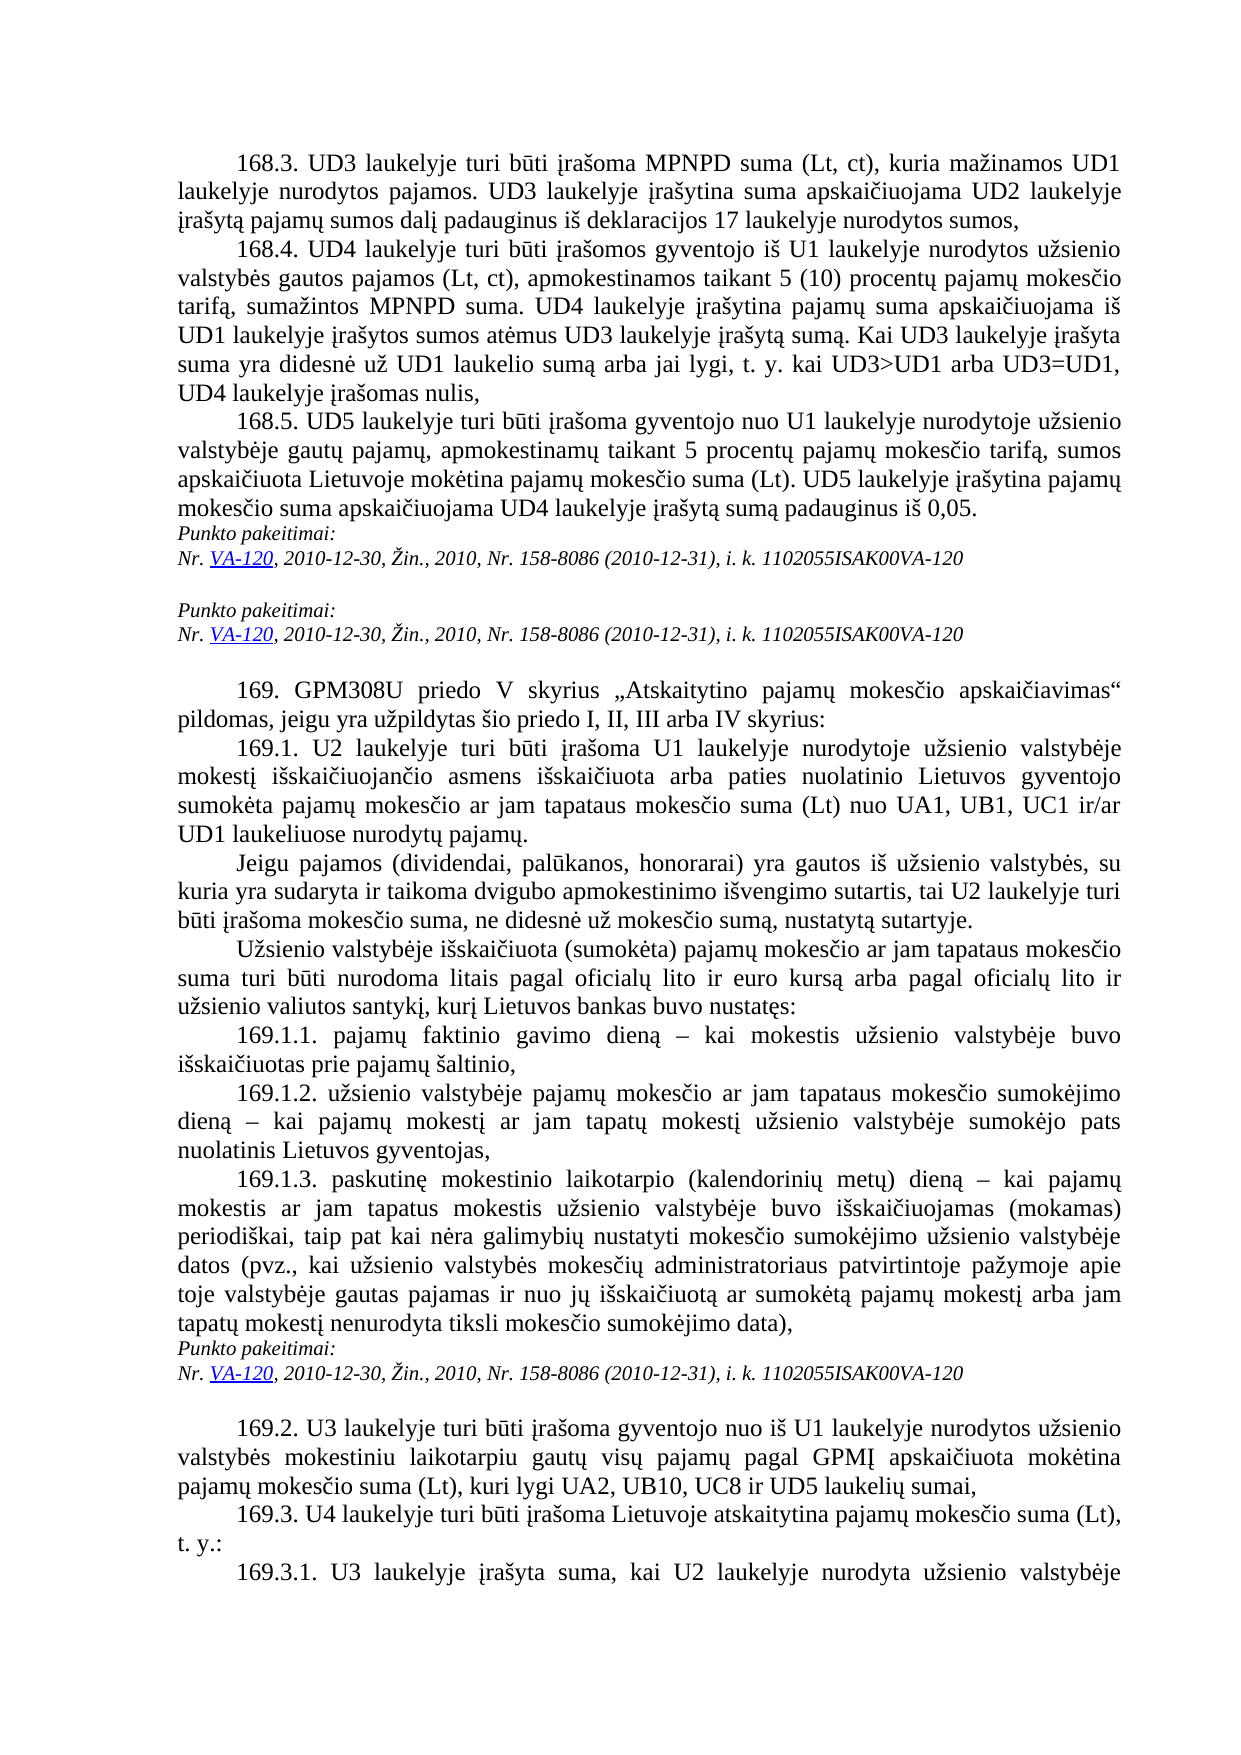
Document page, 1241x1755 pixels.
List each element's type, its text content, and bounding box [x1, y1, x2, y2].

text Punkto pakeitimai: [177, 1336, 1122, 1360]
text Užsienio valstybėje išskaičiuota (sumokėta) pajamų mokesčio ar jam tapataus mokesčio suma turi būti nurodoma litais pagal oficialų lito ir euro kursą arba pagal oficialų lito ir užsienio valiutos santykį, kurį Lietuvos bankas buvo nustatęs: [177, 934, 1122, 1020]
text Jeigu pajamos (dividendai, palūkanos, honorarai) yra gautos iš užsienio valstybės, su kuria yra sudaryta ir taikoma dvigubo apmokestinimo išvengimo sutartis, tai U2 laukelyje turi būti įrašoma mokesčio suma, ne didesnė už mokesčio sumą, nustatytą sutartyje. [177, 848, 1122, 934]
text Punkto pakeitimai: [177, 521, 1122, 545]
text Nr. VA-120, 2010-12-30, Žin., 2010, Nr. 158-8086 (2010-12-31), i. k. 1102055ISAK00VA-120 [177, 622, 1122, 646]
text 169.3.1. U3 laukelyje įrašyta suma, kai U2 laukelyje nurodyta užsienio valstybėje [177, 1557, 1122, 1586]
text 169.1. U2 laukelyje turi būti įrašoma U1 laukelyje nurodytoje užsienio valstybėje mokestį išskaičiuojančio asmens išskaičiuota arba paties nuolatinio Lietuvos gyventojo sumokėta pajamų mokesčio ar jam tapataus mokesčio suma (Lt) nuo UA1, UB1, UC1 ir/ar UD1 laukeliuose nurodytų pajamų. [177, 733, 1122, 848]
text 169.1.3. paskutinę mokestinio laikotarpio (kalendorinių metų) dieną – kai pajamų mokestis ar jam tapatus mokestis užsienio valstybėje buvo išskaičiuojamas (mokamas) periodiškai, taip pat kai nėra galimybių nustatyti mokesčio sumokėjimo užsienio valstybėje datos (pvz., kai užsienio valstybės mokesčių administratoriaus patvirtintoje pažymoje apie toje valstybėje gautas pajamas ir nuo jų išskaičiuotą ar sumokėtą pajamų mokestį arba jam tapatų mokestį nenurodyta tiksli mokesčio sumokėjimo data), [177, 1164, 1122, 1336]
text Nr. VA-120, 2010-12-30, Žin., 2010, Nr. 158-8086 (2010-12-31), i. k. 1102055ISAK00VA-120 [177, 545, 1122, 569]
text Nr. VA-120, 2010-12-30, Žin., 2010, Nr. 158-8086 (2010-12-31), i. k. 1102055ISAK00VA-120 [177, 1360, 1122, 1384]
text 168.3. UD3 laukelyje turi būti įrašoma MPNPD suma (Lt, ct), kuria mažinamos UD1 laukelyje nurodytos pajamos. UD3 laukelyje įrašytina suma apskaičiuojama UD2 laukelyje įrašytą pajamų sumos dalį padauginus iš deklaracijos 17 laukelyje nurodytos sumos, [177, 148, 1122, 234]
text 169.2. U3 laukelyje turi būti įrašoma gyventojo nuo iš U1 laukelyje nurodytos užsienio valstybės mokestiniu laikotarpiu gautų visų pajamų pagal GPMĮ apskaičiuota mokėtina pajamų mokesčio suma (Lt), kuri lygi UA2, UB10, UC8 ir UD5 laukelių sumai, [177, 1413, 1122, 1499]
text 169.3. U4 laukelyje turi būti įrašoma Lietuvoje atskaitytina pajamų mokesčio suma (Lt), t. y.: [177, 1499, 1122, 1557]
text 168.5. UD5 laukelyje turi būti įrašoma gyventojo nuo U1 laukelyje nurodytoje užsienio valstybėje gautų pajamų, apmokestinamų taikant 5 procentų pajamų mokesčio tarifą, sumos apskaičiuota Lietuvoje mokėtina pajamų mokesčio suma (Lt). UD5 laukelyje įrašytina pajamų mokesčio suma apskaičiuojama UD4 laukelyje įrašytą sumą padauginus iš 0,05. [177, 406, 1122, 521]
text 169.1.2. užsienio valstybėje pajamų mokesčio ar jam tapataus mokesčio sumokėjimo dieną – kai pajamų mokestį ar jam tapatų mokestį užsienio valstybėje sumokėjo pats nuolatinis Lietuvos gyventojas, [177, 1078, 1122, 1164]
text 169.1.1. pajamų faktinio gavimo dieną – kai mokestis užsienio valstybėje buvo išskaičiuotas prie pajamų šaltinio, [177, 1020, 1122, 1078]
text 168.4. UD4 laukelyje turi būti įrašomos gyventojo iš U1 laukelyje nurodytos užsienio valstybės gautos pajamos (Lt, ct), apmokestinamos taikant 5 (10) procentų pajamų mokesčio tarifą, sumažintos MPNPD suma. UD4 laukelyje įrašytina pajamų suma apskaičiuojama iš UD1 laukelyje įrašytos sumos atėmus UD3 laukelyje įrašytą sumą. Kai UD3 laukelyje įrašyta suma yra didesnė už UD1 laukelio sumą arba jai lygi, t. y. kai UD3>UD1 arba UD3=UD1, UD4 laukelyje įrašomas nulis, [177, 234, 1122, 406]
text Punkto pakeitimai: [177, 598, 1122, 622]
text 169. GPM308U priedo V skyrius „Atskaitytino pajamų mokesčio apskaičiavimas“ pildomas, jeigu yra užpildytas šio priedo I, II, III arba IV skyrius: [177, 675, 1122, 733]
